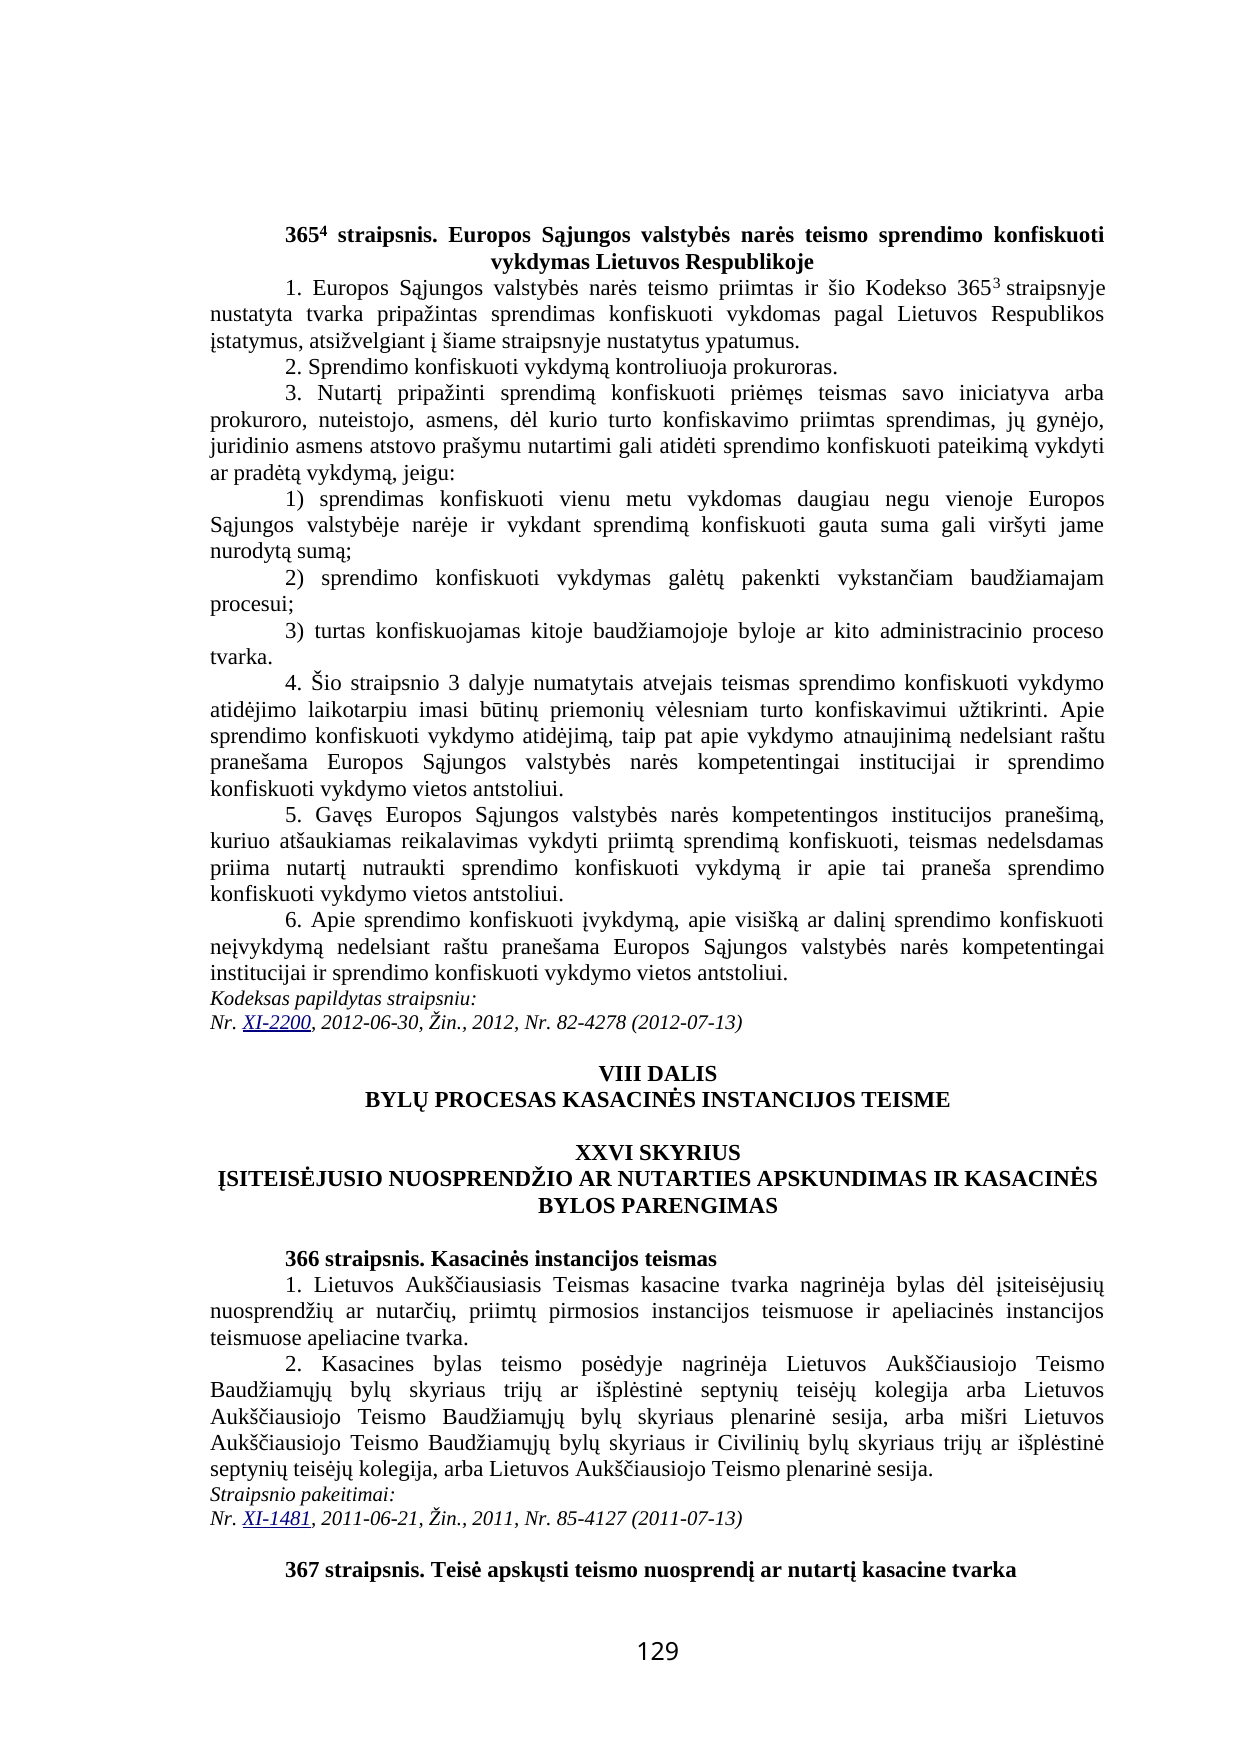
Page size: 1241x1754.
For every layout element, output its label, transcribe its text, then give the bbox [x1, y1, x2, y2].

text 3) turtas konfiskuojamas kitoje baudžiamojoje byloje ar kito administracinio proceso tvarka. [210, 617, 1106, 669]
text 2. Sprendimo konfiskuoti vykdymą kontroliuoja prokuroras. [210, 353, 1106, 379]
text Įsiteisėjusio nuosprendžio ar nutarties apskundimas ir kasacinės bylos parengimas [210, 1166, 1106, 1218]
subtitle VIII dalis [210, 1060, 1106, 1086]
text 1. Europos Sąjungos valstybės narės teismo priimtas ir šio Kodekso 3653 straipsnyje nustatyta tvarka pripažintas sprendimas konfiskuoti vykdomas pagal Lietuvos Respublikos įstatymus, atsižvelgiant į šiame straipsnyje nustatytus ypatumus. [210, 274, 1106, 353]
text 3. Nutartį pripažinti sprendimą konfiskuoti priėmęs teismas savo iniciatyva arba prokuroro, nuteistojo, asmens, dėl kurio turto konfiskavimo priimtas sprendimas, jų gynėjo, juridinio asmens atstovo prašymu nutartimi gali atidėti sprendimo konfiskuoti pateikimą vykdyti ar pradėtą vykdymą, jeigu: [210, 379, 1106, 485]
text 1) sprendimas konfiskuoti vienu metu vykdomas daugiau negu vienoje Europos Sąjungos valstybėje narėje ir vykdant sprendimą konfiskuoti gauta suma gali viršyti jame nurodytą sumą; [210, 485, 1106, 564]
text Straipsnio pakeitimai: [210, 1482, 1106, 1506]
text Bylų procesas kasacinės instancijos teisme [210, 1086, 1106, 1113]
text 2. Kasacines bylas teismo posėdyje nagrinėja Lietuvos Aukščiausiojo Teismo Baudžiamųjų bylų skyriaus trijų ar išplėstinė septynių teisėjų kolegija arba Lietuvos Aukščiausiojo Teismo Baudžiamųjų bylų skyriaus plenarinė sesija, arba mišri Lietuvos Aukščiausiojo Teismo Baudžiamųjų bylų skyriaus ir Civilinių bylų skyriaus trijų ar išplėstinė septynių teisėjų kolegija, arba Lietuvos Aukščiausiojo Teismo plenarinė sesija. [210, 1350, 1106, 1482]
text 5. Gavęs Europos Sąjungos valstybės narės kompetentingos institucijos pranešimą, kuriuo atšaukiamas reikalavimas vykdyti priimtą sprendimą konfiskuoti, teismas nedelsdamas priima nutartį nutraukti sprendimo konfiskuoti vykdymą ir apie tai praneša sprendimo konfiskuoti vykdymo vietos antstoliui. [210, 801, 1106, 907]
subtitle XXVI skyrius [210, 1139, 1106, 1166]
text Nr. XI-2200, 2012-06-30, Žin., 2012, Nr. 82-4278 (2012-07-13) [210, 1010, 1106, 1034]
text Kodeksas papildytas straipsniu: [210, 986, 1106, 1010]
text Nr. XI-1481, 2011-06-21, Žin., 2011, Nr. 85-4127 (2011-07-13) [210, 1506, 1106, 1530]
text 4. Šio straipsnio 3 dalyje numatytais atvejais teismas sprendimo konfiskuoti vykdymo atidėjimo laikotarpiu imasi būtinų priemonių vėlesniam turto konfiskavimui užtikrinti. Apie sprendimo konfiskuoti vykdymo atidėjimą, taip pat apie vykdymo atnaujinimą nedelsiant raštu pranešama Europos Sąjungos valstybės narės kompetentingai institucijai ir sprendimo konfiskuoti vykdymo vietos antstoliui. [210, 669, 1106, 801]
text 1. Lietuvos Aukščiausiasis Teismas kasacine tvarka nagrinėja bylas dėl įsiteisėjusių nuosprendžių ar nutarčių, priimtų pirmosios instancijos teismuose ir apeliacinės instancijos teismuose apeliacine tvarka. [210, 1271, 1106, 1350]
text 2) sprendimo konfiskuoti vykdymas galėtų pakenkti vykstančiam baudžiamajam procesui; [210, 564, 1106, 617]
text 366 straipsnis. Kasacinės instancijos teismas [210, 1244, 1106, 1271]
text 3654 straipsnis. Europos Sąjungos valstybės narės teismo sprendimo konfiskuoti vykdymas Lietuvos Respublikoje [285, 221, 1106, 274]
text 6. Apie sprendimo konfiskuoti įvykdymą, apie visišką ar dalinį sprendimo konfiskuoti neįvykdymą nedelsiant raštu pranešama Europos Sąjungos valstybės narės kompetentingai institucijai ir sprendimo konfiskuoti vykdymo vietos antstoliui. [210, 907, 1106, 986]
text 367 straipsnis. Teisė apskųsti teismo nuosprendį ar nutartį kasacine tvarka [210, 1556, 1106, 1583]
